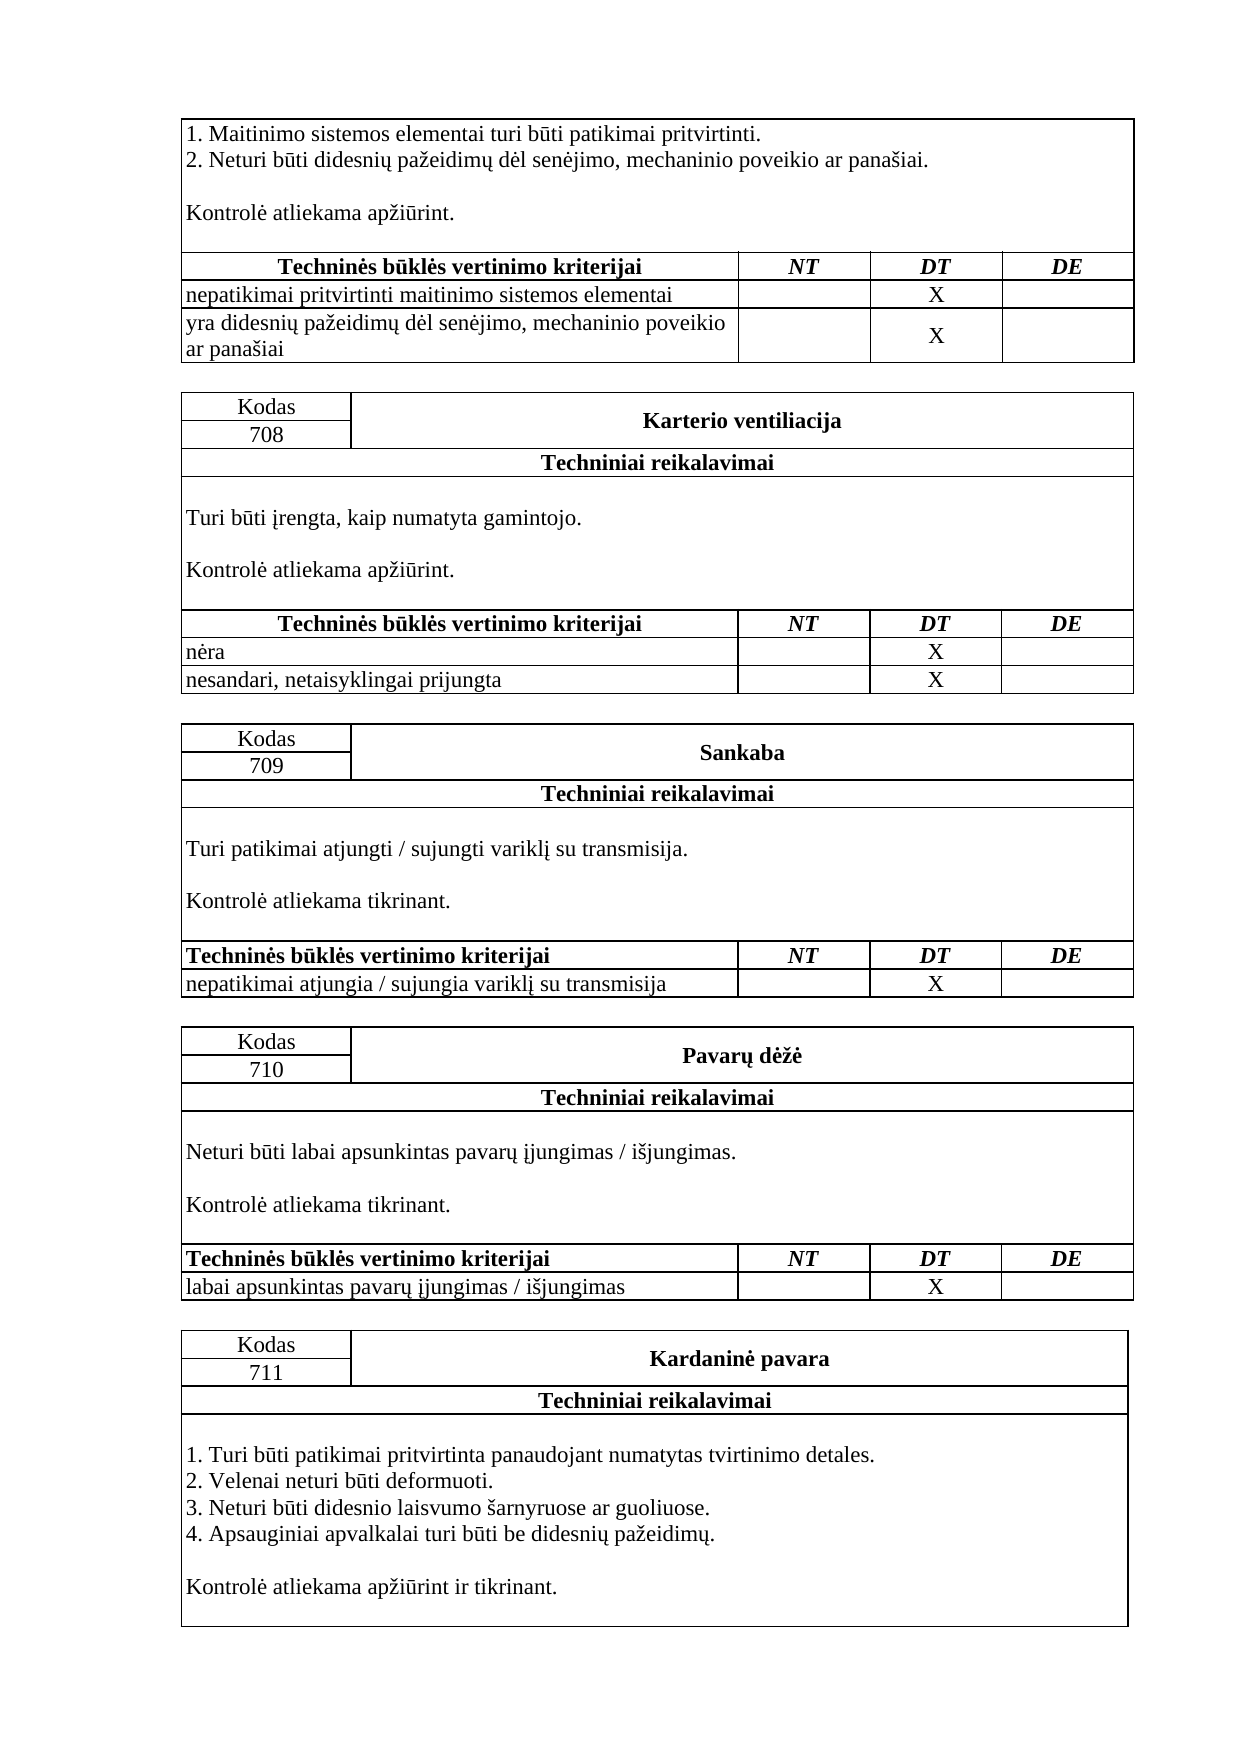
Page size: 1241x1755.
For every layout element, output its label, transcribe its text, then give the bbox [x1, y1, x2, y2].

table_cell Techniniai reikalavimai [182, 1387, 1127, 1413]
table_cell [1129, 1358, 1133, 1385]
table_header Karterio ventiliacija [352, 393, 1133, 448]
table_header Kodas [182, 1028, 350, 1054]
table_cell Techninės būklės vertinimo kriterijai [182, 253, 738, 279]
table_cell DT [871, 1245, 1001, 1271]
table_cell NT [739, 611, 869, 637]
table_cell yra didesnių pažeidimų dėl senėjimo, mechaninio poveikio ar panašiai [182, 309, 738, 362]
table_cell [739, 309, 870, 362]
table_cell DT [871, 942, 1001, 968]
table_header Pavarų dėžė [352, 1028, 1133, 1082]
table_header [1129, 1330, 1133, 1357]
table_cell X [871, 970, 1001, 996]
table_cell [739, 281, 870, 307]
table_header Sankaba [352, 725, 1133, 779]
table_cell NT [739, 942, 869, 968]
table_cell X [871, 666, 1001, 693]
table_cell nėra [182, 638, 737, 665]
table_cell [739, 666, 869, 693]
table_cell [1002, 666, 1133, 693]
table_cell DE [1002, 1245, 1133, 1271]
table_cell Turi būti įrengta, kaip numatyta gamintojo. Kontrolė atliekama apžiūrint. [182, 477, 1133, 609]
table_cell [1003, 309, 1133, 362]
table_header Kodas [182, 725, 350, 751]
table_cell 1. Maitinimo sistemos elementai turi būti patikimai pritvirtinti. 2. Neturi būti didesnių pažeidimų dėl senėjimo, mechaninio poveikio ar panašiai. Kontrolė atliekama apžiūrint. [182, 120, 1133, 251]
table_cell 708 [182, 421, 350, 448]
table_cell NT [739, 1245, 869, 1271]
table_cell 710 [182, 1056, 350, 1082]
table_header Kardaninė pavara [352, 1331, 1127, 1385]
table_cell [1002, 1273, 1133, 1299]
table_cell [739, 1273, 869, 1299]
table_cell DE [1002, 611, 1133, 637]
table_header Kodas [182, 1331, 350, 1357]
table_cell [1129, 1385, 1133, 1413]
table_cell Techninės būklės vertinimo kriterijai [182, 942, 737, 968]
table_cell [739, 970, 869, 996]
table_cell X [871, 1273, 1001, 1299]
table_cell Techninės būklės vertinimo kriterijai [182, 1245, 737, 1271]
table_cell nesandari, netaisyklingai prijungta [182, 666, 737, 693]
table_cell X [871, 309, 1002, 362]
table_cell Techniniai reikalavimai [182, 781, 1133, 807]
table_cell nepatikimai atjungia / sujungia variklį su transmisija [182, 970, 737, 996]
table_cell Neturi būti labai apsunkintas pavarų įjungimas / išjungimas. Kontrolė atliekama tikrinant. [182, 1112, 1133, 1243]
table_cell labai apsunkintas pavarų įjungimas / išjungimas [182, 1273, 737, 1299]
table_cell DE [1003, 253, 1133, 279]
table_cell DT [871, 253, 1002, 279]
table_cell Techniniai reikalavimai [182, 449, 1133, 476]
table_cell X [871, 638, 1001, 665]
table_cell [1002, 638, 1133, 665]
table_cell 709 [182, 753, 350, 779]
table_cell DE [1002, 942, 1133, 968]
table_cell Techninės būklės vertinimo kriterijai [182, 611, 737, 637]
table_cell 1. Turi būti patikimai pritvirtinta panaudojant numatytas tvirtinimo detales. 2. Velenai neturi būti deformuoti. 3. Neturi būti didesnio laisvumo šarnyruose ar guoliuose. 4. Apsauginiai apvalkalai turi būti be didesnių pažeidimų. Kontrolė atliekama apžiūrint ir tikrinant. [182, 1415, 1127, 1626]
table_cell DT [871, 611, 1001, 637]
table_cell Turi patikimai atjungti / sujungti variklį su transmisija. Kontrolė atliekama tikrinant. [182, 808, 1133, 940]
table_cell NT [739, 253, 870, 279]
table_cell [739, 638, 869, 665]
table_cell [1129, 1413, 1133, 1626]
table_cell X [871, 281, 1002, 307]
table_header Kodas [182, 393, 350, 420]
table_cell nepatikimai pritvirtinti maitinimo sistemos elementai [182, 281, 738, 307]
table_cell Techniniai reikalavimai [182, 1084, 1133, 1110]
table_cell [1003, 281, 1133, 307]
table_cell [1002, 970, 1133, 996]
table_cell 711 [182, 1359, 350, 1385]
